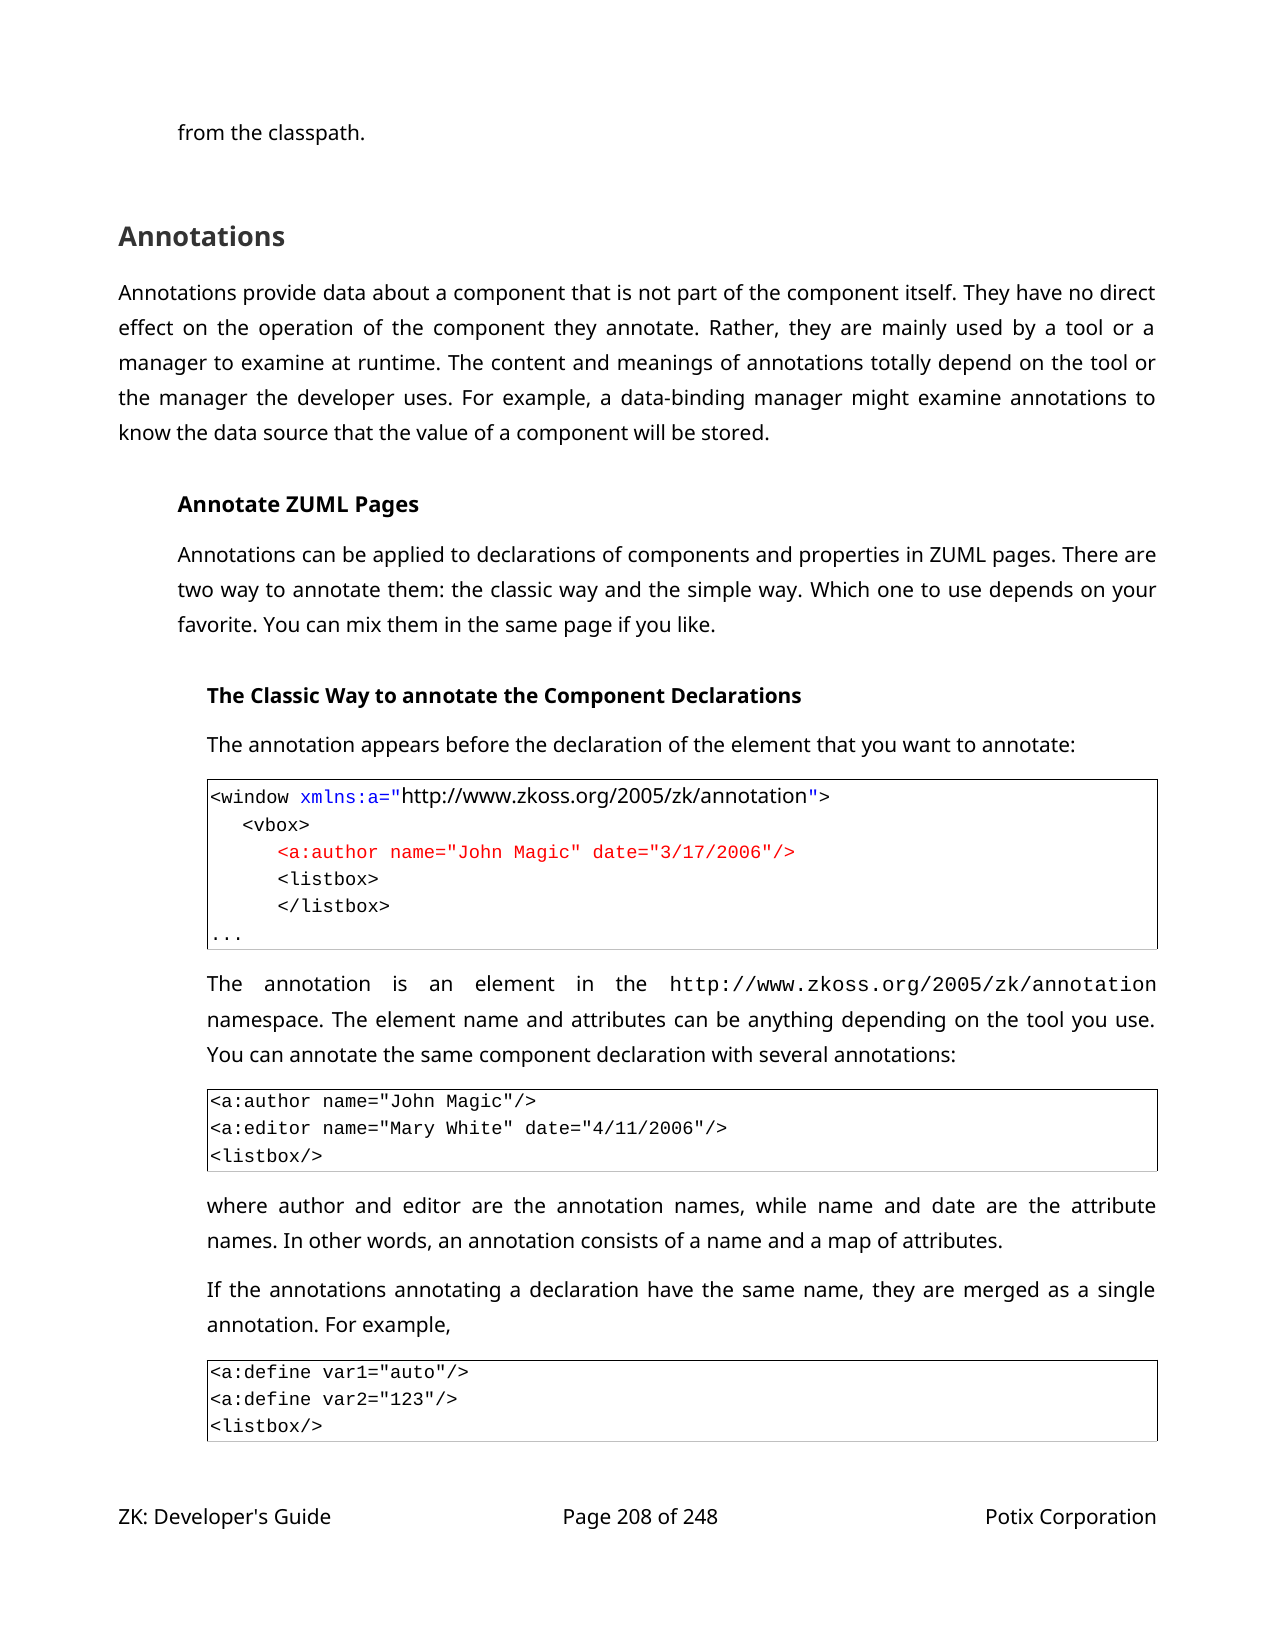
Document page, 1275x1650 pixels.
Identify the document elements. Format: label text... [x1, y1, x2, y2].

text Annotations can be applied to declarations of components and properties in ZUML pages. There are two way to annotate them: the classic way and the simple way. Which one to use depends on your favorite. You can mix them in the same page if you like. [177, 540, 1157, 638]
text where author and editor are the annotation names, while name and date are the attribute names. In other words, an annotation consists of a name and a map of attributes. [207, 1191, 1157, 1255]
text <vbox> [208, 813, 1157, 837]
text <window xmlns:a="http://www.zkoss.org/2005/zk/annotation"> [208, 780, 1157, 810]
text Annotations provide data about a component that is not part of the component itself. They have no direct effect on the operation of the component they annotate. Rather, they are mainly used by a tool or a manager to examine at runtime. The content and meanings of annotations totally depend on the tool or the manager the developer uses. For example, a data-binding manager might examine annotations to know the data source that the value of a component will be stored. [118, 278, 1157, 447]
text <a:author name="John Magic" date="3/17/2006"/> [208, 840, 1157, 864]
text <a:editor name="Mary White" date="4/11/2006"/> [208, 1116, 1157, 1141]
subtitle Annotations [118, 217, 1157, 254]
subtitle Annotate ZUML Pages [177, 489, 1157, 519]
text <a:author name="John Magic"/> [208, 1090, 1157, 1113]
text from the classpath. [177, 118, 1157, 146]
text The annotation appears before the declaration of the element that you want to annotate: [207, 730, 1157, 758]
text <listbox/> [208, 1143, 1157, 1171]
text The annotation is an element in the http://www.zkoss.org/2005/zk/annotation namespace. The element name and attributes can be anything depending on the tool you use. You can annotate the same component declaration with several annotations: [207, 969, 1157, 1068]
subtitle The Classic Way to annotate the Component Declarations [207, 681, 1157, 709]
text <a:define var2="123"/> [208, 1387, 1157, 1411]
text <listbox> [208, 867, 1157, 891]
text </listbox> [208, 894, 1157, 919]
text <listbox/> [208, 1414, 1157, 1441]
text <a:define var1="auto"/> [208, 1361, 1157, 1384]
text ... [208, 922, 1157, 949]
text If the annotations annotating a declaration have the same name, they are merged as a single annotation. For example, [207, 1275, 1157, 1339]
